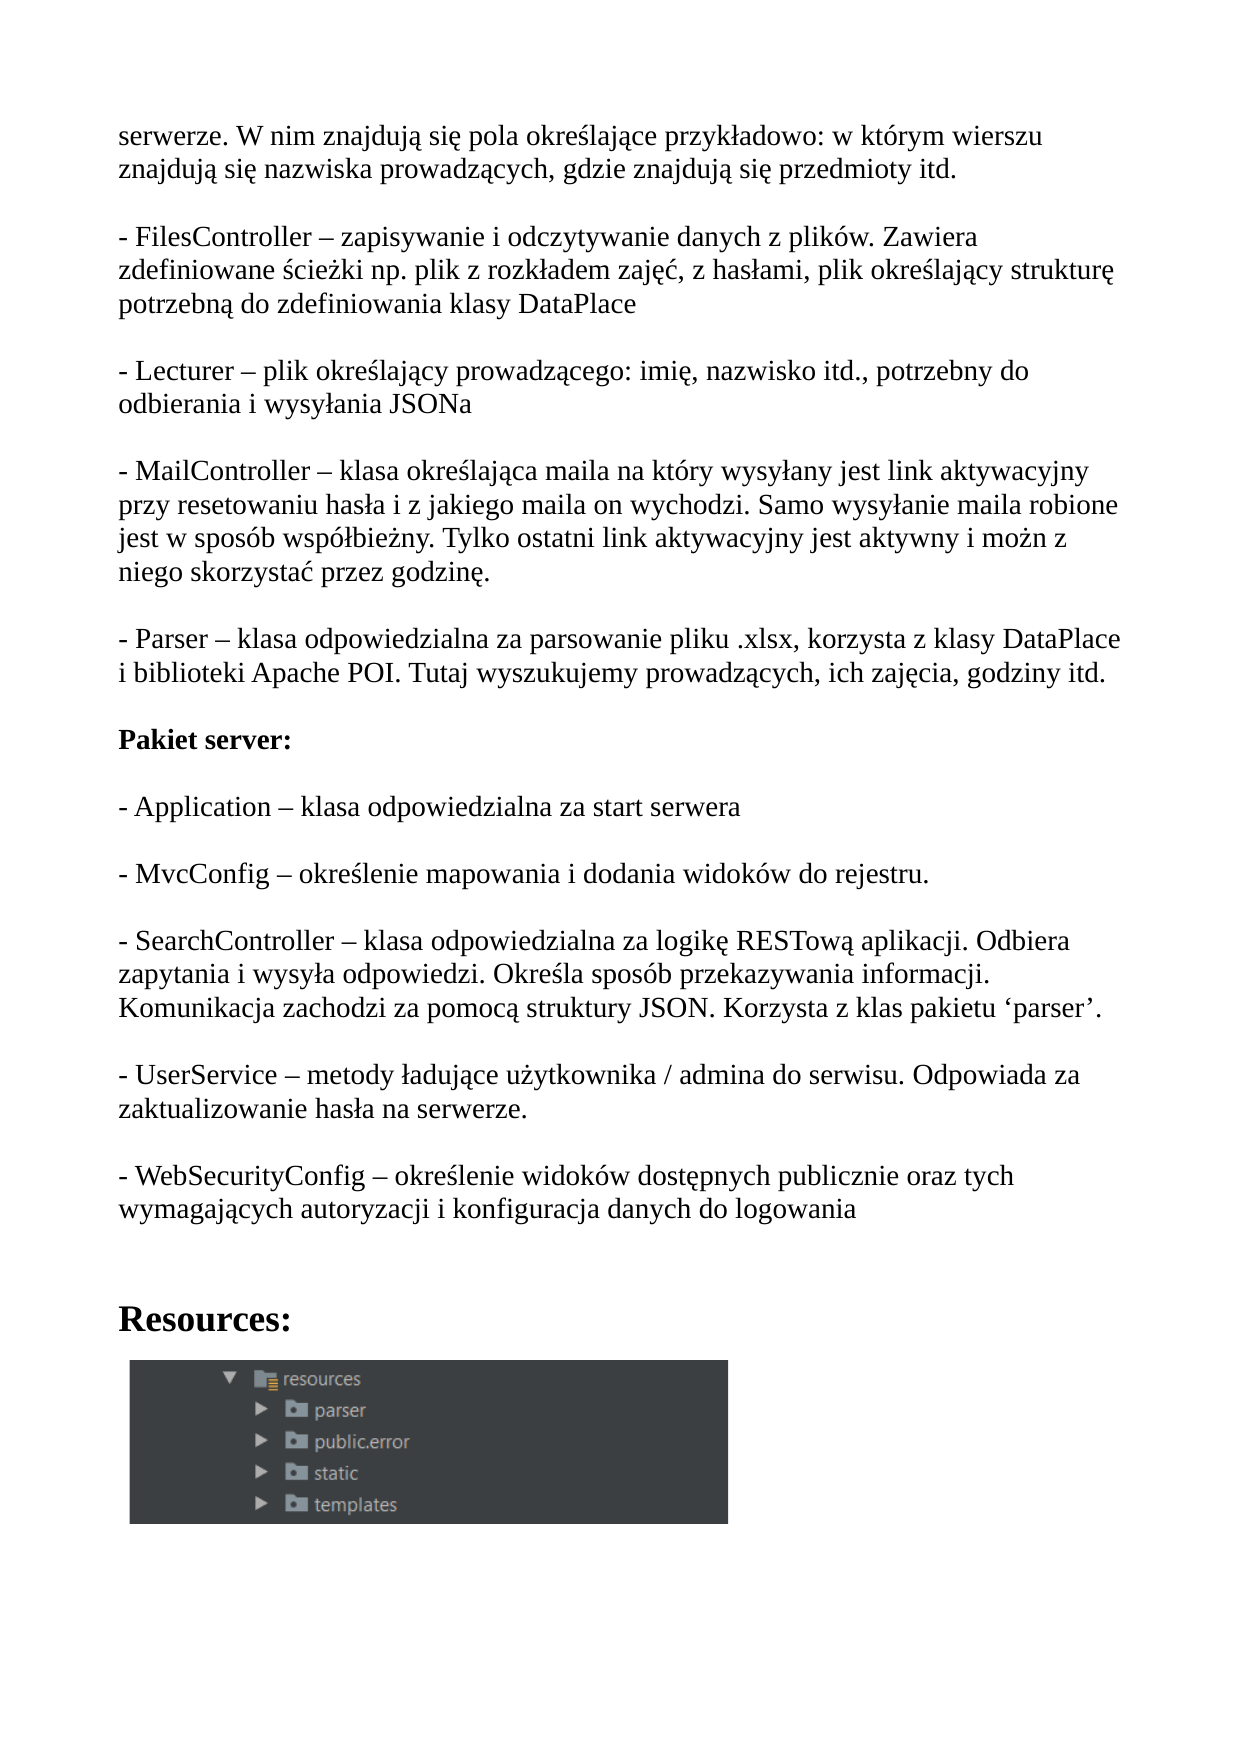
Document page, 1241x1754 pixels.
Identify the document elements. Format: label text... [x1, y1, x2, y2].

text - FilesController – zapisywanie i odczytywanie danych z plików. Zawiera zdefiniowane ścieżki np. plik z rozkładem zajęć, z hasłami, plik określający strukturę potrzebną do zdefiniowania klasy DataPlace [118, 219, 1122, 319]
text - MvcConfig – określenie mapowania i dodania widoków do rejestru. [118, 856, 1122, 889]
text - MailController – klasa określająca maila na który wysyłany jest link aktywacyjny przy resetowaniu hasła i z jakiego maila on wychodzi. Samo wysyłanie maila robione jest w sposób współbieżny. Tylko ostatni link aktywacyjny jest aktywny i możn z niego skorzystać przez godzinę. [118, 453, 1122, 588]
text serwerze. W nim znajdują się pola określające przykładowo: w którym wierszu znajdują się nazwiska prowadzących, gdzie znajdują się przedmioty itd. [118, 118, 1122, 185]
text - SearchController – klasa odpowiedzialna za logikę RESTową aplikacji. Odbiera zapytania i wysyła odpowiedzi. Określa sposób przekazywania informacji. Komunikacja zachodzi za pomocą struktury JSON. Korzysta z klas pakietu ‘parser’. [118, 923, 1122, 1024]
text - Application – klasa odpowiedzialna za start serwera [118, 789, 1122, 822]
text Resources: [118, 1297, 1122, 1340]
text - Parser – klasa odpowiedzialna za parsowanie pliku .xlsx, korzysta z klasy DataPlace i biblioteki Apache POI. Tutaj wyszukujemy prowadzących, ich zajęcia, godziny itd. [118, 621, 1122, 688]
text - WebSecurityConfig – określenie widoków dostępnych publicznie oraz tych wymagających autoryzacji i konfiguracja danych do logowania [118, 1158, 1122, 1225]
text - Lecturer – plik określający prowadzącego: imię, nazwisko itd., potrzebny do odbierania i wysyłania JSONa [118, 353, 1122, 420]
text Pakiet server: [118, 722, 1122, 755]
picture [129, 1360, 729, 1524]
text - UserService – metody ładujące użytkownika / admina do serwisu. Odpowiada za zaktualizowanie hasła na serwerze. [118, 1057, 1122, 1124]
